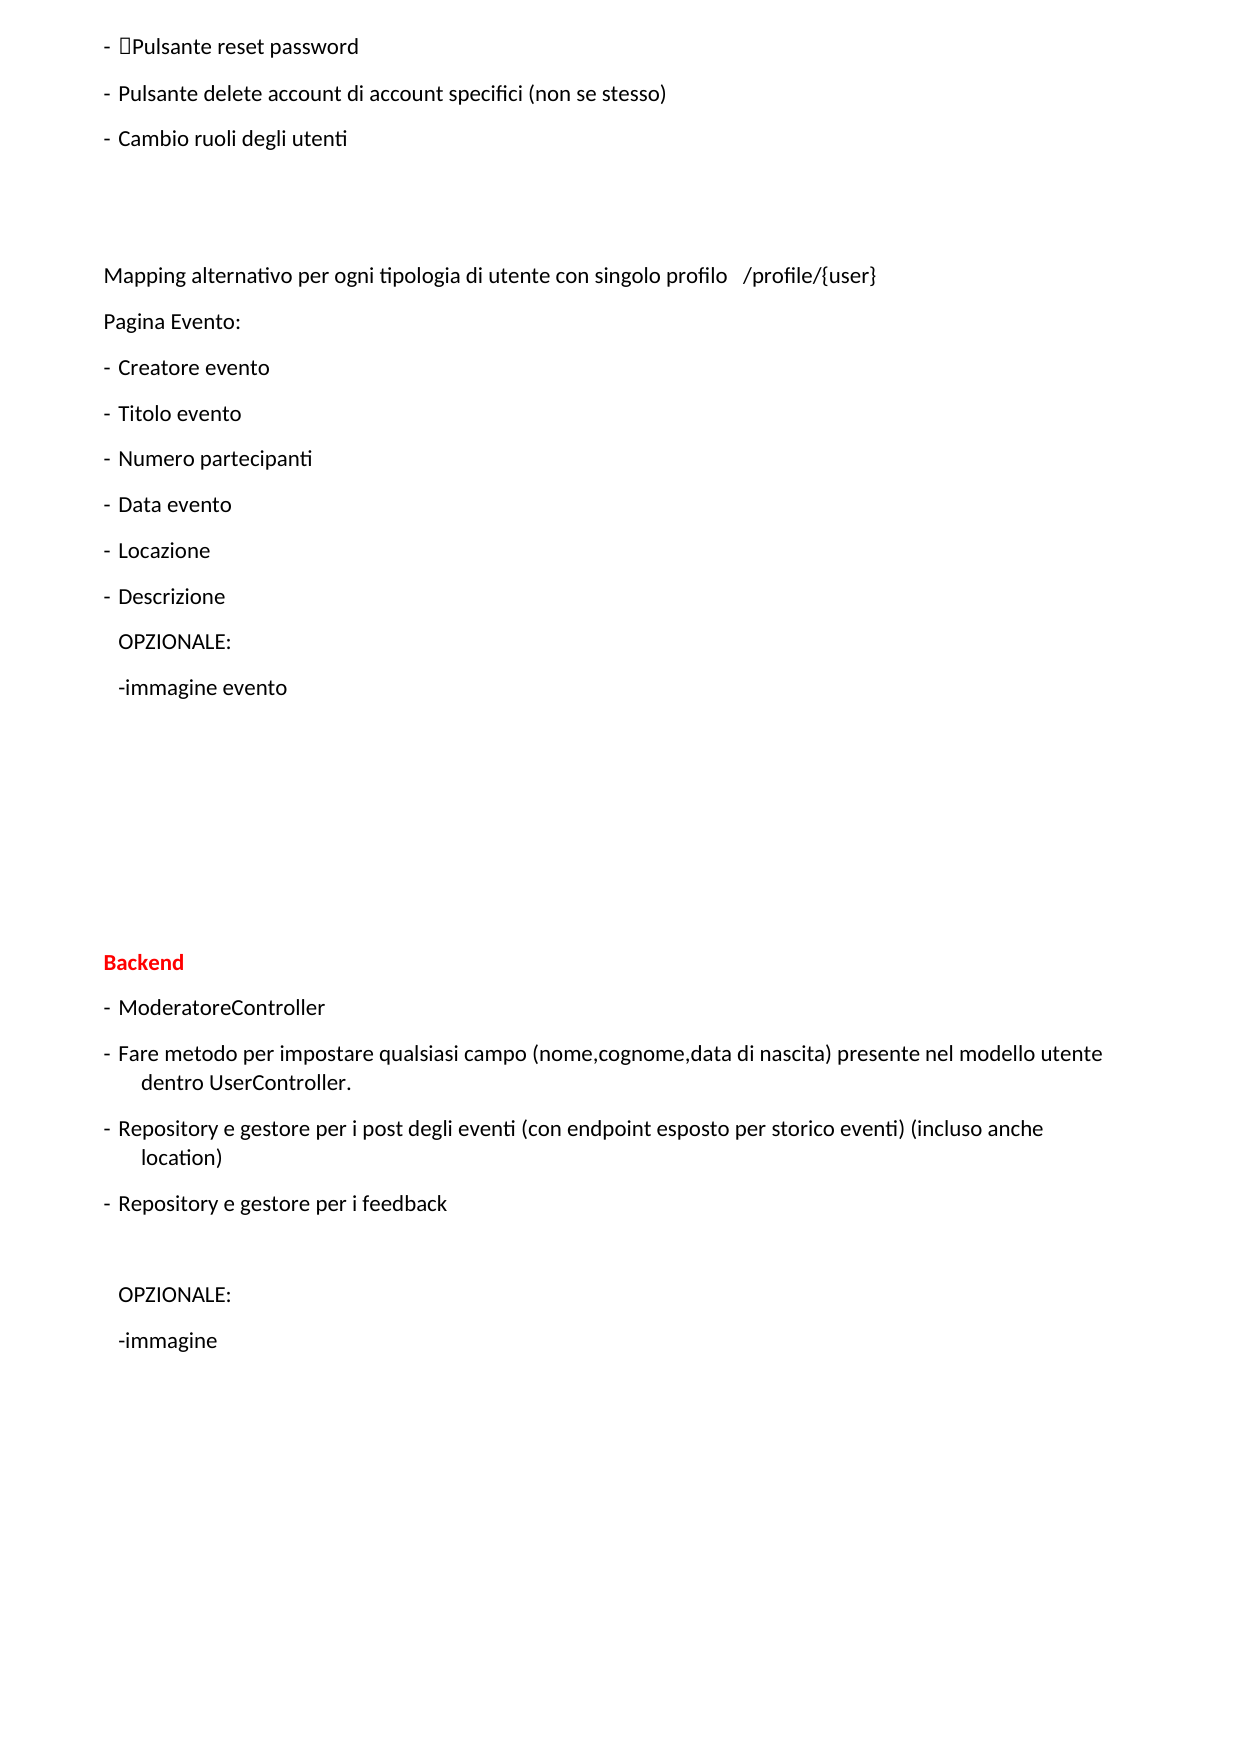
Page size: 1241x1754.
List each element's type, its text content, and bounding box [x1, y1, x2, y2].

text Pagina Evento: [103, 307, 1122, 335]
text -immagine evento [118, 673, 1122, 701]
list ModeratoreController [103, 993, 1122, 1021]
text Backend [103, 948, 1122, 976]
text -immagine [118, 1326, 1122, 1354]
list Cambio ruoli degli utenti [103, 124, 1122, 152]
text OPZIONALE: [118, 1280, 1122, 1308]
list Data evento [103, 490, 1122, 518]
list ✅Pulsante reset password [103, 29, 1122, 61]
list Repository e gestore per i post degli eventi (con endpoint esposto per storico eventi) (incluso anche location) [103, 1114, 1122, 1171]
list Pulsante delete account di account specifici (non se stesso) [103, 79, 1122, 107]
list Fare metodo per impostare qualsiasi campo (nome,cognome,data di nascita) presente nel modello utente dentro UserController. [103, 1039, 1122, 1096]
list Creatore evento [103, 353, 1122, 381]
list Locazione [103, 536, 1122, 564]
list Titolo evento [103, 399, 1122, 427]
text OPZIONALE: [118, 627, 1122, 656]
list Repository e gestore per i feedback [103, 1189, 1122, 1217]
list Descrizione [103, 582, 1122, 610]
list Numero partecipanti [103, 444, 1122, 473]
text Mapping alternativo per ogni tipologia di utente con singolo profilo /profile/{user} [103, 262, 1122, 290]
